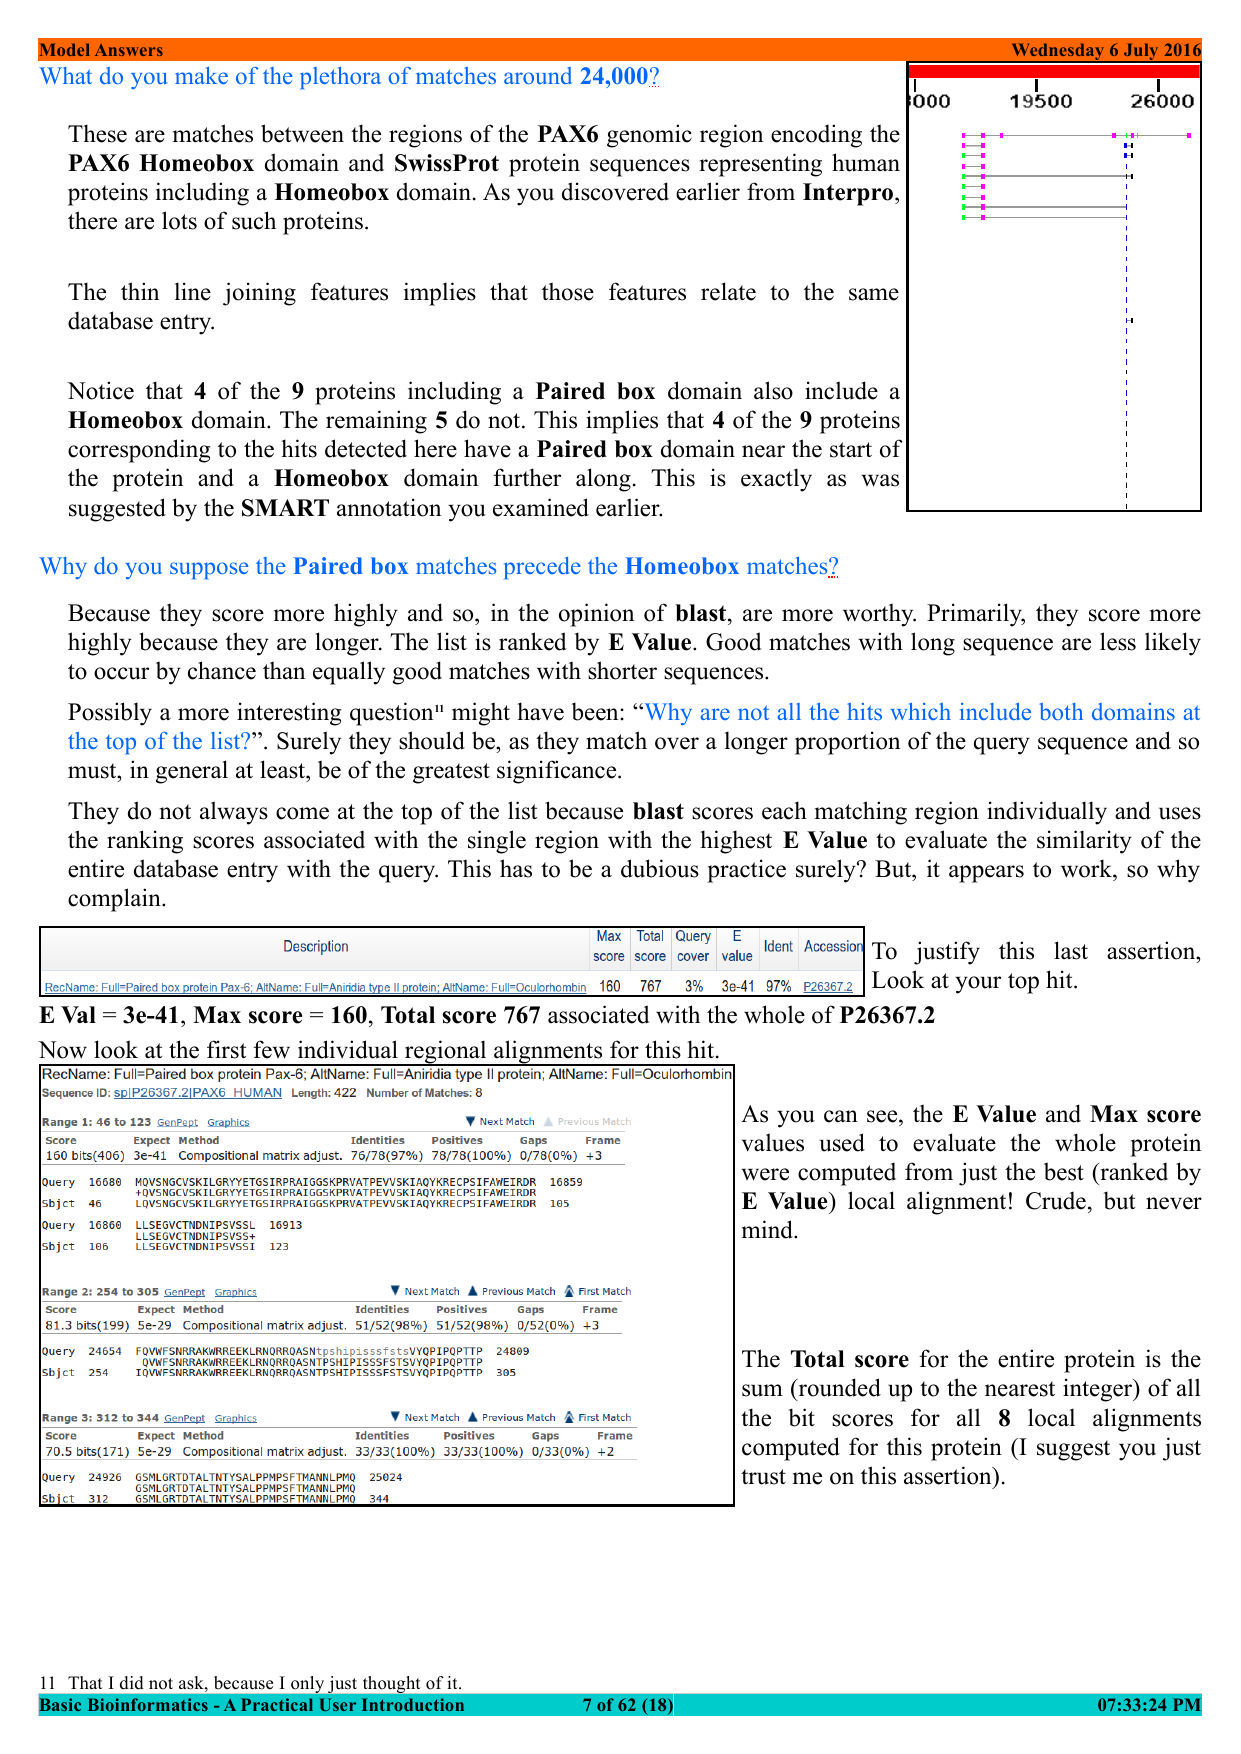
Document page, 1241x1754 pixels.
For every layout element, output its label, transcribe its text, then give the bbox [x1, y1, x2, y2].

text These are matches between the regions of the PAX6 genomic region encoding the PAX6 Homeobox domain and SwissProt protein sequences representing human proteins including a Homeobox domain. As you discovered earlier from Interpro, there are lots of such proteins. [68, 119, 906, 235]
text Because they score more highly and so, in the opinion of blast, are more worthy. Primarily, they score more highly because they are longer. The list is ranked by E Value. Good matches with long sequence are less likely to occur by chance than equally good matches with shorter sequences. [68, 598, 1202, 685]
text That I did not ask, because I only just thought of it. [38, 1671, 1202, 1693]
text To justify this last assertion, Look at your top hit. [865, 936, 1202, 994]
text As you can see, the E Value and Max score values used to evaluate the whole protein were computed from just the best (ranked by E Value) local alignment! Crude, but never mind. [735, 1099, 1202, 1244]
text Notice that 4 of the 9 proteins including a Paired box domain also include a Homeobox domain. The remaining 5 do not. This implies that 4 of the 9 proteins corresponding to the hits detected here have a Paired box domain near the start of the protein and a Homeobox domain further along. This is exactly as was suggested by the SMART annotation you examined earlier. [68, 376, 1202, 521]
text E Val = 3e-41, Max score = 160, Total score 767 associated with the whole of P26367.2 [38, 999, 1202, 1029]
picture [41, 1066, 733, 1504]
picture [909, 63, 1200, 510]
text Possibly a more interesting question might have been: “Why are not all the hits which include both domains at the top of the list?”. Surely they should be, as they match over a longer proportion of the query sequence and so must, in general at least, be of the greatest significance. [68, 697, 1202, 784]
text Why do you suppose the Paired box matches precede the Homeobox matches? [38, 551, 1202, 580]
picture [41, 928, 863, 995]
text What do you make of the plethora of matches around 24,000? [38, 61, 906, 89]
text Now look at the first few individual regional alignments for this hit. [38, 1034, 1202, 1064]
text The thin line joining features implies that those features relate to the same database entry. [68, 277, 906, 335]
text They do not always come at the top of the list because blast scores each matching region individually and uses the ranking scores associated with the single region with the highest E Value to evaluate the similarity of the entire database entry with the query. This has to be a dubious practice surely? But, it appears to work, so why complain. [68, 796, 1202, 912]
text The Total score for the entire protein is the sum (rounded up to the nearest integer) of all the bit scores for all 8 local alignments computed for this protein (I suggest you just trust me on this assertion). [735, 1344, 1202, 1489]
